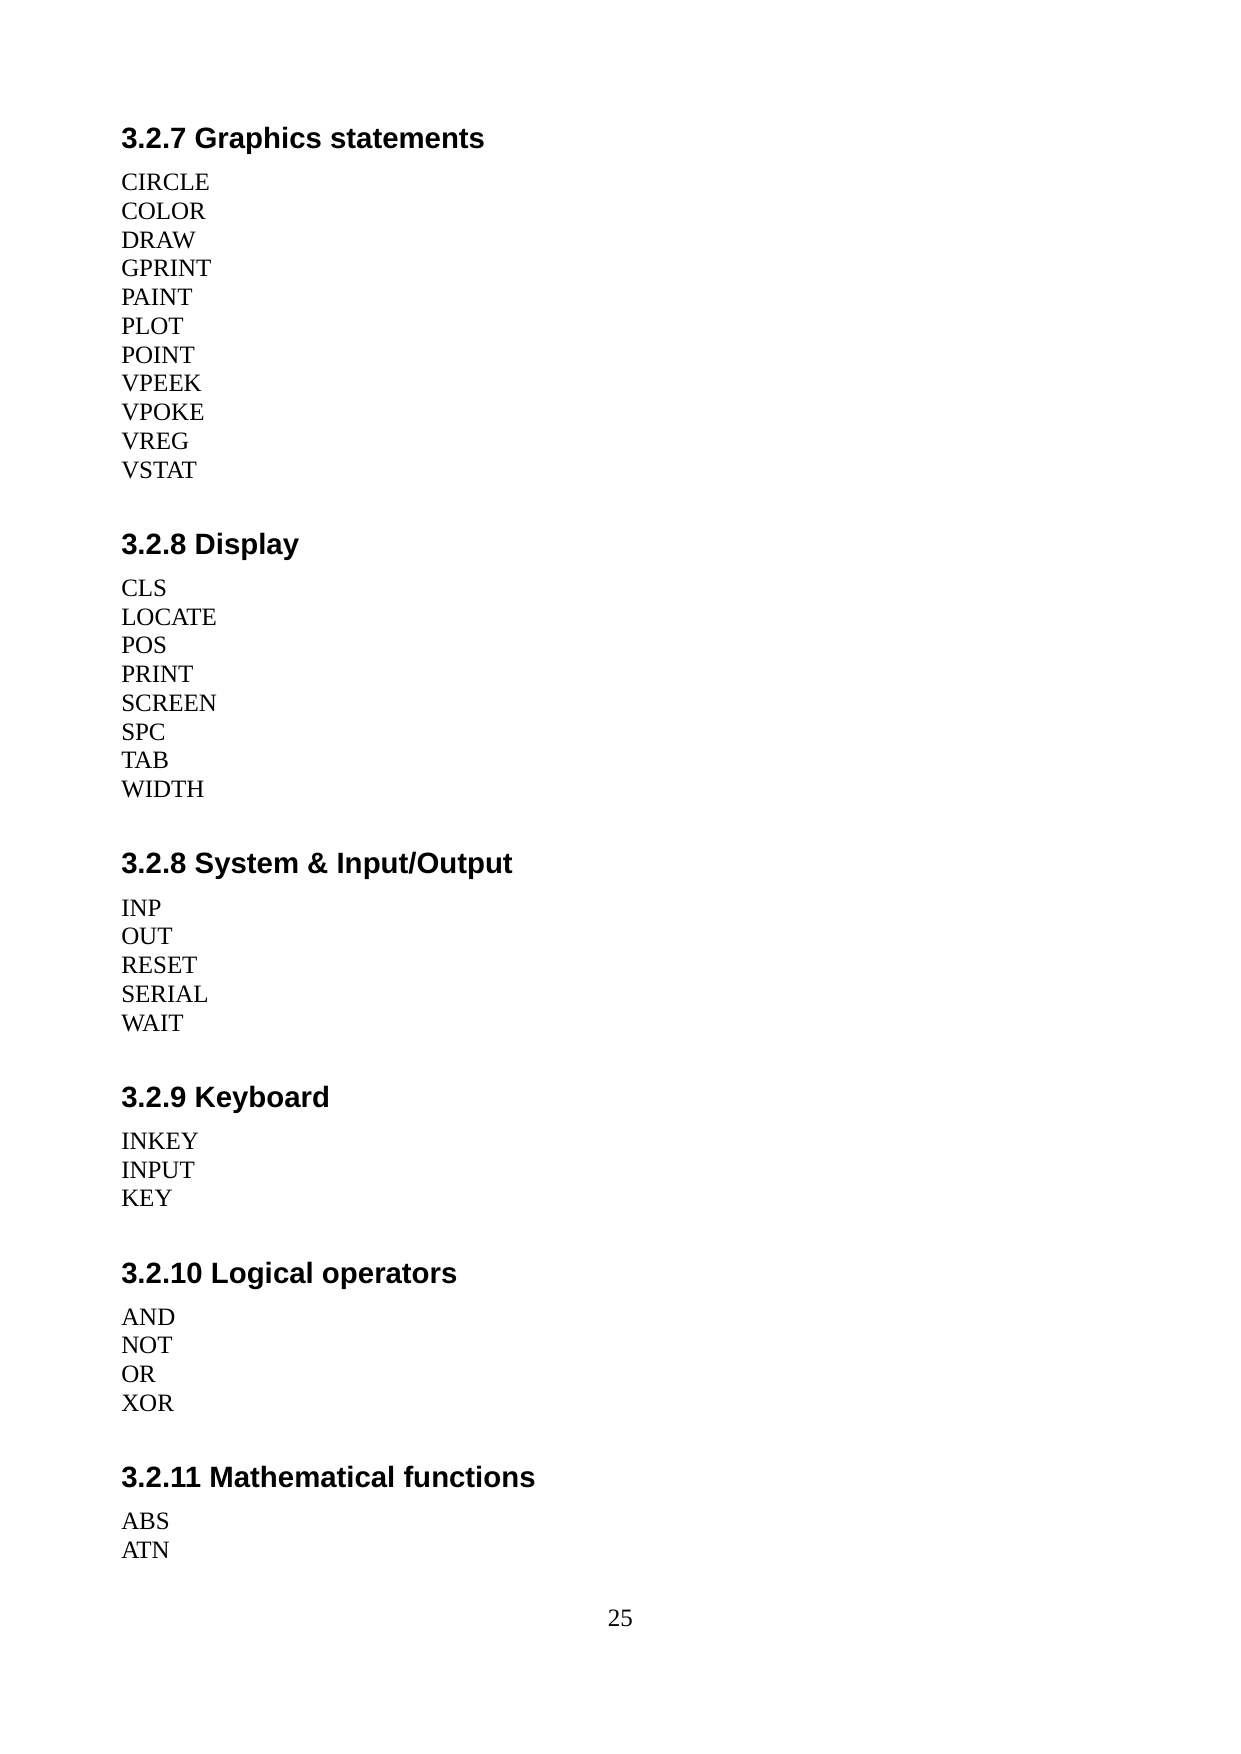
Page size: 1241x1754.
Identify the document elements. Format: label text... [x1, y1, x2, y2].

text RESET [121, 950, 1119, 979]
subtitle 3.2.9 Keyboard [121, 1080, 1119, 1113]
text PAINT [121, 282, 1119, 311]
subtitle 3.2.11 Mathematical functions [121, 1460, 1119, 1494]
text PLOT [121, 311, 1119, 340]
text SERIAL [121, 979, 1119, 1008]
text NOT [121, 1331, 1119, 1359]
text ABS [121, 1506, 1119, 1535]
text INKEY [121, 1126, 1119, 1155]
text INP [121, 893, 1119, 921]
text TAB [121, 746, 1119, 774]
text CIRCLE [121, 167, 1119, 196]
text OUT [121, 921, 1119, 950]
text POS [121, 631, 1119, 659]
text ATN [121, 1535, 1119, 1564]
text KEY [121, 1183, 1119, 1212]
text INPUT [121, 1155, 1119, 1183]
subtitle 3.2.8 System & Input/Output [121, 846, 1119, 880]
text OR [121, 1359, 1119, 1388]
text CLS [121, 573, 1119, 602]
text LOCATE [121, 602, 1119, 631]
text XOR [121, 1388, 1119, 1417]
text GPRINT [121, 253, 1119, 282]
text VSTAT [121, 455, 1119, 483]
text VPOKE [121, 397, 1119, 426]
text SPC [121, 717, 1119, 746]
subtitle 3.2.10 Logical operators [121, 1256, 1119, 1289]
text WAIT [121, 1008, 1119, 1036]
subtitle 3.2.7 Graphics statements [121, 121, 1119, 155]
text WIDTH [121, 774, 1119, 803]
subtitle 3.2.8 Display [121, 527, 1119, 561]
text VREG [121, 426, 1119, 455]
text AND [121, 1302, 1119, 1331]
text VPEEK [121, 368, 1119, 397]
text SCREEN [121, 688, 1119, 717]
text POINT [121, 340, 1119, 368]
text PRINT [121, 659, 1119, 688]
text DRAW [121, 225, 1119, 253]
text COLOR [121, 196, 1119, 225]
